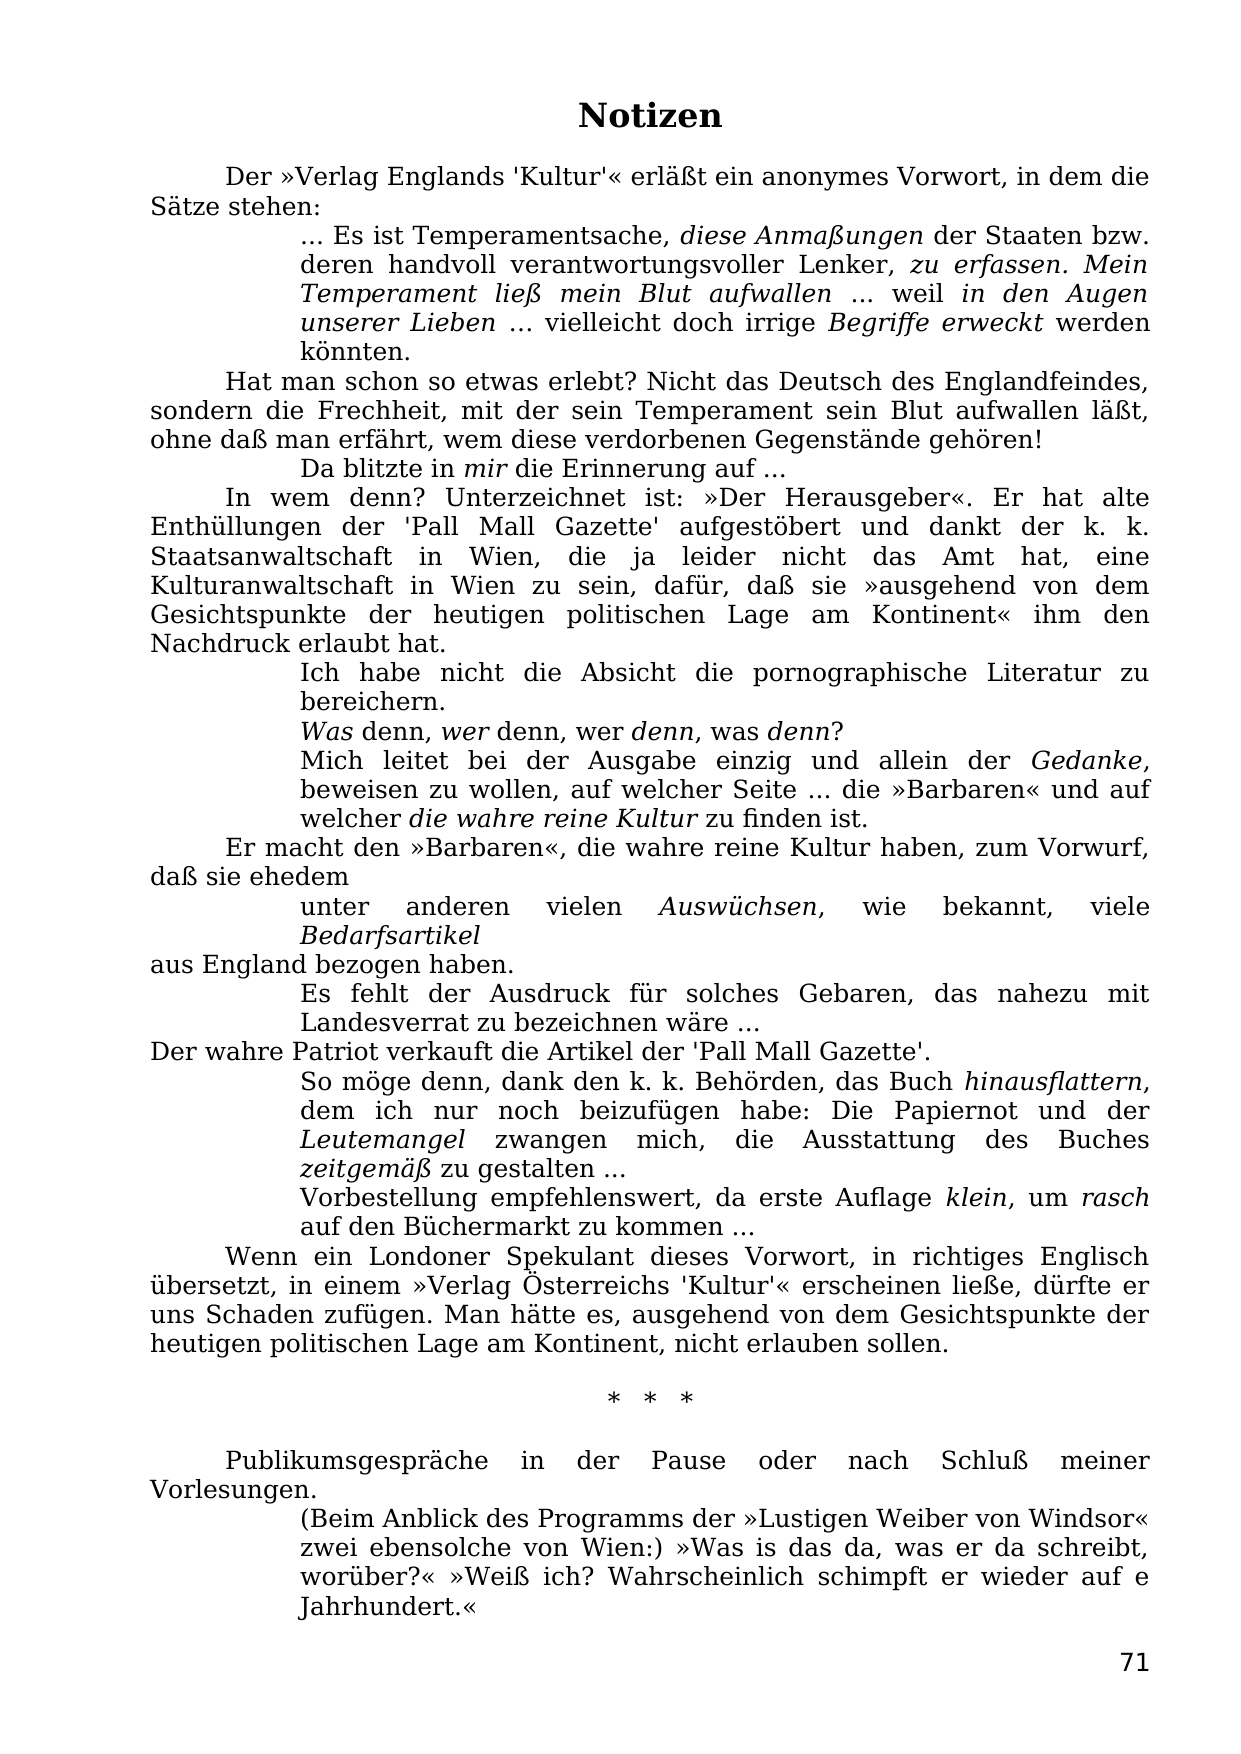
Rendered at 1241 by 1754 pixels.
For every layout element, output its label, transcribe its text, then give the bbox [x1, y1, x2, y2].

text In wem denn? Unterzeichnet ist: »Der Herausgeber«. Er hat alte Enthüllungen der 'Pall Mall Gazette' aufgestöbert und dankt der k. k. Staatsanwaltschaft in Wien, die ja leider nicht das Amt hat, eine Kulturanwaltschaft in Wien zu sein, dafür, daß sie »ausgehend von dem Gesichtspunkte der heutigen politischen Lage am Kontinent« ihm den Nachdruck erlaubt hat. [150, 483, 1151, 658]
text Der wahre Patriot verkauft die Artikel der 'Pall Mall Gazette'. [150, 1037, 1151, 1067]
text Hat man schon so etwas erlebt? Nicht das Deutsch des Englandfeindes, sondern die Frechheit, mit der sein Temperament sein Blut aufwallen läßt, ohne daß man erfährt, wem diese verdorbenen Gegenstände gehören! [150, 367, 1151, 454]
text Vorbestellung empfehlenswert, da erste Auflage klein, um rasch auf den Büchermarkt zu kommen ... [300, 1183, 1151, 1242]
text (Beim Anblick des Programms der »Lustigen Weiber von Windsor« zwei ebensolche von Wien:) »Was is das da, was er da schreibt, worüber?« »Weiß ich? Wahrscheinlich schimpft er wieder auf e Jahrhundert.« [300, 1504, 1151, 1621]
text Wenn ein Londoner Spekulant dieses Vorwort, in richtiges Englisch übersetzt, in einem »Verlag Österreichs 'Kultur'« erscheinen ließe, dürfte er uns Schaden zufügen. Man hätte es, ausgehend von dem Gesichtspunkte der heutigen politischen Lage am Kontinent, nicht erlauben sollen. [150, 1242, 1151, 1358]
text ... Es ist Temperamentsache, diese Anmaßungen der Staaten bzw. deren handvoll verantwortungsvoller Lenker, zu erfassen. Mein Temperament ließ mein Blut aufwallen ... weil in den Augen unserer Lieben … vielleicht doch irrige Begriffe erweckt werden könnten. [300, 221, 1151, 367]
text Mich leitet bei der Ausgabe einzig und allein der Gedanke, beweisen zu wollen, auf welcher Seite ... die »Barbaren« und auf welcher die wahre reine Kultur zu finden ist. [300, 746, 1151, 833]
text Der »Verlag Englands 'Kultur'« erläßt ein anonymes Vorwort, in dem die Sätze stehen: [150, 135, 1151, 221]
text unter anderen vielen Auswüchsen, wie bekannt, viele Bedarfsartikel [300, 892, 1151, 950]
text Publikumsgespräche in der Pause oder nach Schluß meiner Vorlesungen. [150, 1446, 1151, 1504]
text Was denn, wer denn, wer denn, was denn? [300, 717, 1151, 746]
text So möge denn, dank den k. k. Behörden, das Buch hinausflattern, dem ich nur noch beizufügen habe: Die Papiernot und der Leutemangel zwangen mich, die Ausstattung des Buches zeitgemäß zu gestalten ... [300, 1067, 1151, 1183]
text Notizen [150, 75, 1151, 135]
text Es fehlt der Ausdruck für solches Gebaren, das nahezu mit Landesverrat zu bezeichnen wäre ... [300, 979, 1151, 1037]
text Er macht den »Barbaren«, die wahre reine Kultur haben, zum Vorwurf, daß sie ehedem [150, 833, 1151, 892]
text * * * [150, 1387, 1151, 1417]
text Da blitzte in mir die Erinnerung auf ... [300, 454, 1151, 483]
text Ich habe nicht die Absicht die pornographische Literatur zu bereichern. [300, 658, 1151, 717]
text aus England bezogen haben. [150, 950, 1151, 979]
